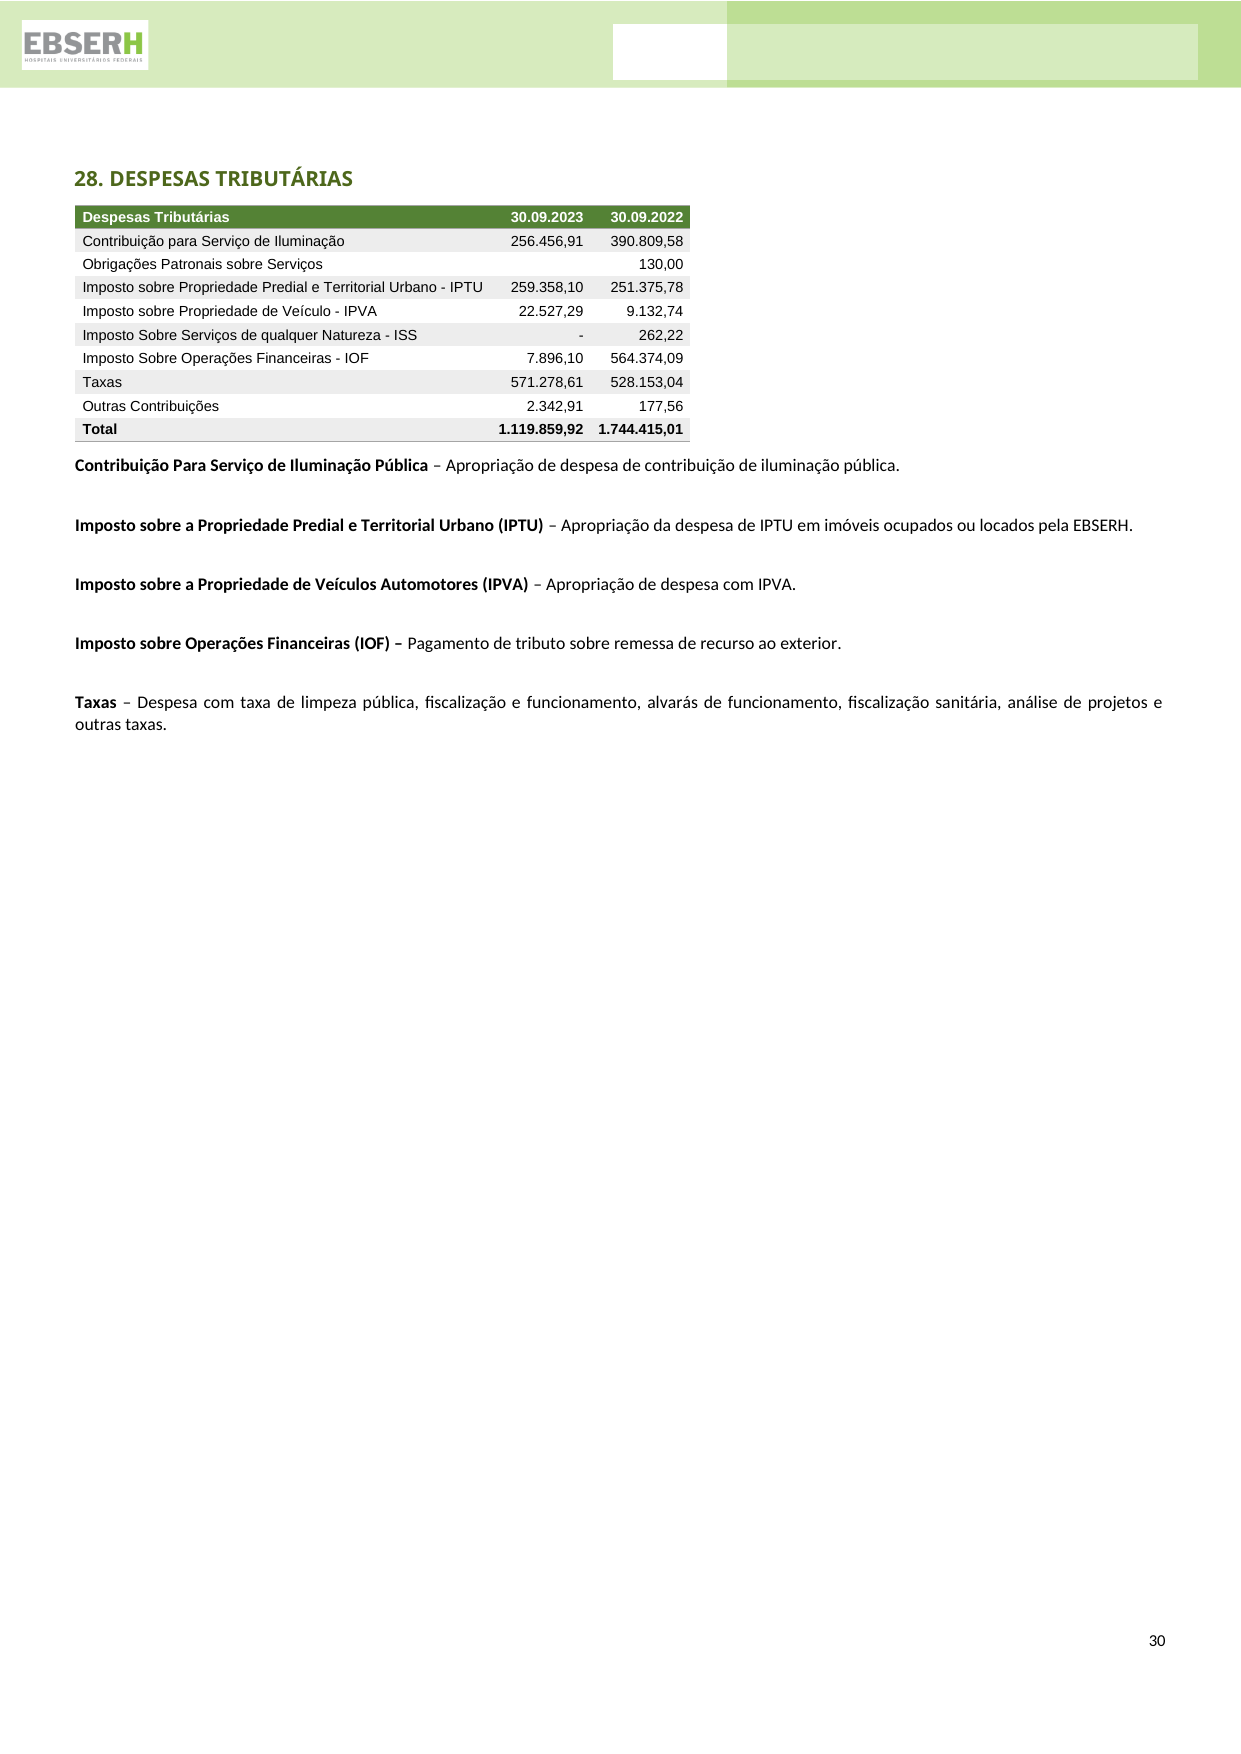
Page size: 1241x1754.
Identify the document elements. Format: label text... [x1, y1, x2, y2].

table_header 30.09.2022 [591, 206, 690, 228]
table_cell 251.375,78 [591, 276, 690, 299]
table_cell 130,00 [591, 252, 690, 276]
text Taxas – Despesa com taxa de limpeza pública, fiscalização e funcionamento, alvarás de funcionamento, fiscalização sanitária, análise de projetos e outras taxas. [75, 691, 1165, 734]
text Contribuição Para Serviço de Iluminação Pública – Apropriação de despesa de contribuição de iluminação pública. [75, 454, 1165, 476]
table_cell 390.809,58 [591, 229, 690, 252]
table_cell 571.278,61 [491, 370, 591, 394]
list DESPESAS TRIBUTÁRIAS [74, 164, 1165, 192]
table_cell Imposto sobre Propriedade de Veículo - IPVA [75, 299, 491, 323]
table_cell Contribuição para Serviço de Iluminação [75, 229, 491, 252]
table_cell - [491, 323, 591, 346]
text Imposto sobre a Propriedade de Veículos Automotores (IPVA) – Apropriação de despesa com IPVA. [75, 573, 1165, 594]
text Imposto sobre a Propriedade Predial e Territorial Urbano (IPTU) – Apropriação da despesa de IPTU em imóveis ocupados ou locados pela EBSERH. [75, 514, 1165, 535]
table_cell 22.527,29 [491, 299, 591, 323]
table_cell 528.153,04 [591, 370, 690, 394]
table_cell 1.119.859,92 [491, 418, 591, 441]
table_cell Imposto sobre Propriedade Predial e Territorial Urbano - IPTU [75, 276, 491, 299]
table_cell 177,56 [591, 394, 690, 417]
table_cell 1.744.415,01 [591, 418, 690, 441]
table_cell 9.132,74 [591, 299, 690, 323]
table_cell Imposto Sobre Operações Financeiras - IOF [75, 346, 491, 370]
table_cell 256.456,91 [491, 229, 591, 252]
table_cell Outras Contribuições [75, 394, 491, 417]
table_cell 7.896,10 [491, 346, 591, 370]
table_cell [491, 252, 591, 276]
table_cell Taxas [75, 370, 491, 394]
table_header Despesas Tributárias [75, 206, 491, 228]
text Imposto sobre Operações Financeiras (IOF) – Pagamento de tributo sobre remessa de recurso ao exterior. [75, 632, 1165, 654]
table_cell Total [75, 418, 491, 441]
table_header 30.09.2023 [491, 206, 591, 228]
table_cell Obrigações Patronais sobre Serviços [75, 252, 491, 276]
table_cell 564.374,09 [591, 346, 690, 370]
table_cell 262,22 [591, 323, 690, 346]
table_cell 259.358,10 [491, 276, 591, 299]
table_cell 2.342,91 [491, 394, 591, 417]
table_cell Imposto Sobre Serviços de qualquer Natureza - ISS [75, 323, 491, 346]
